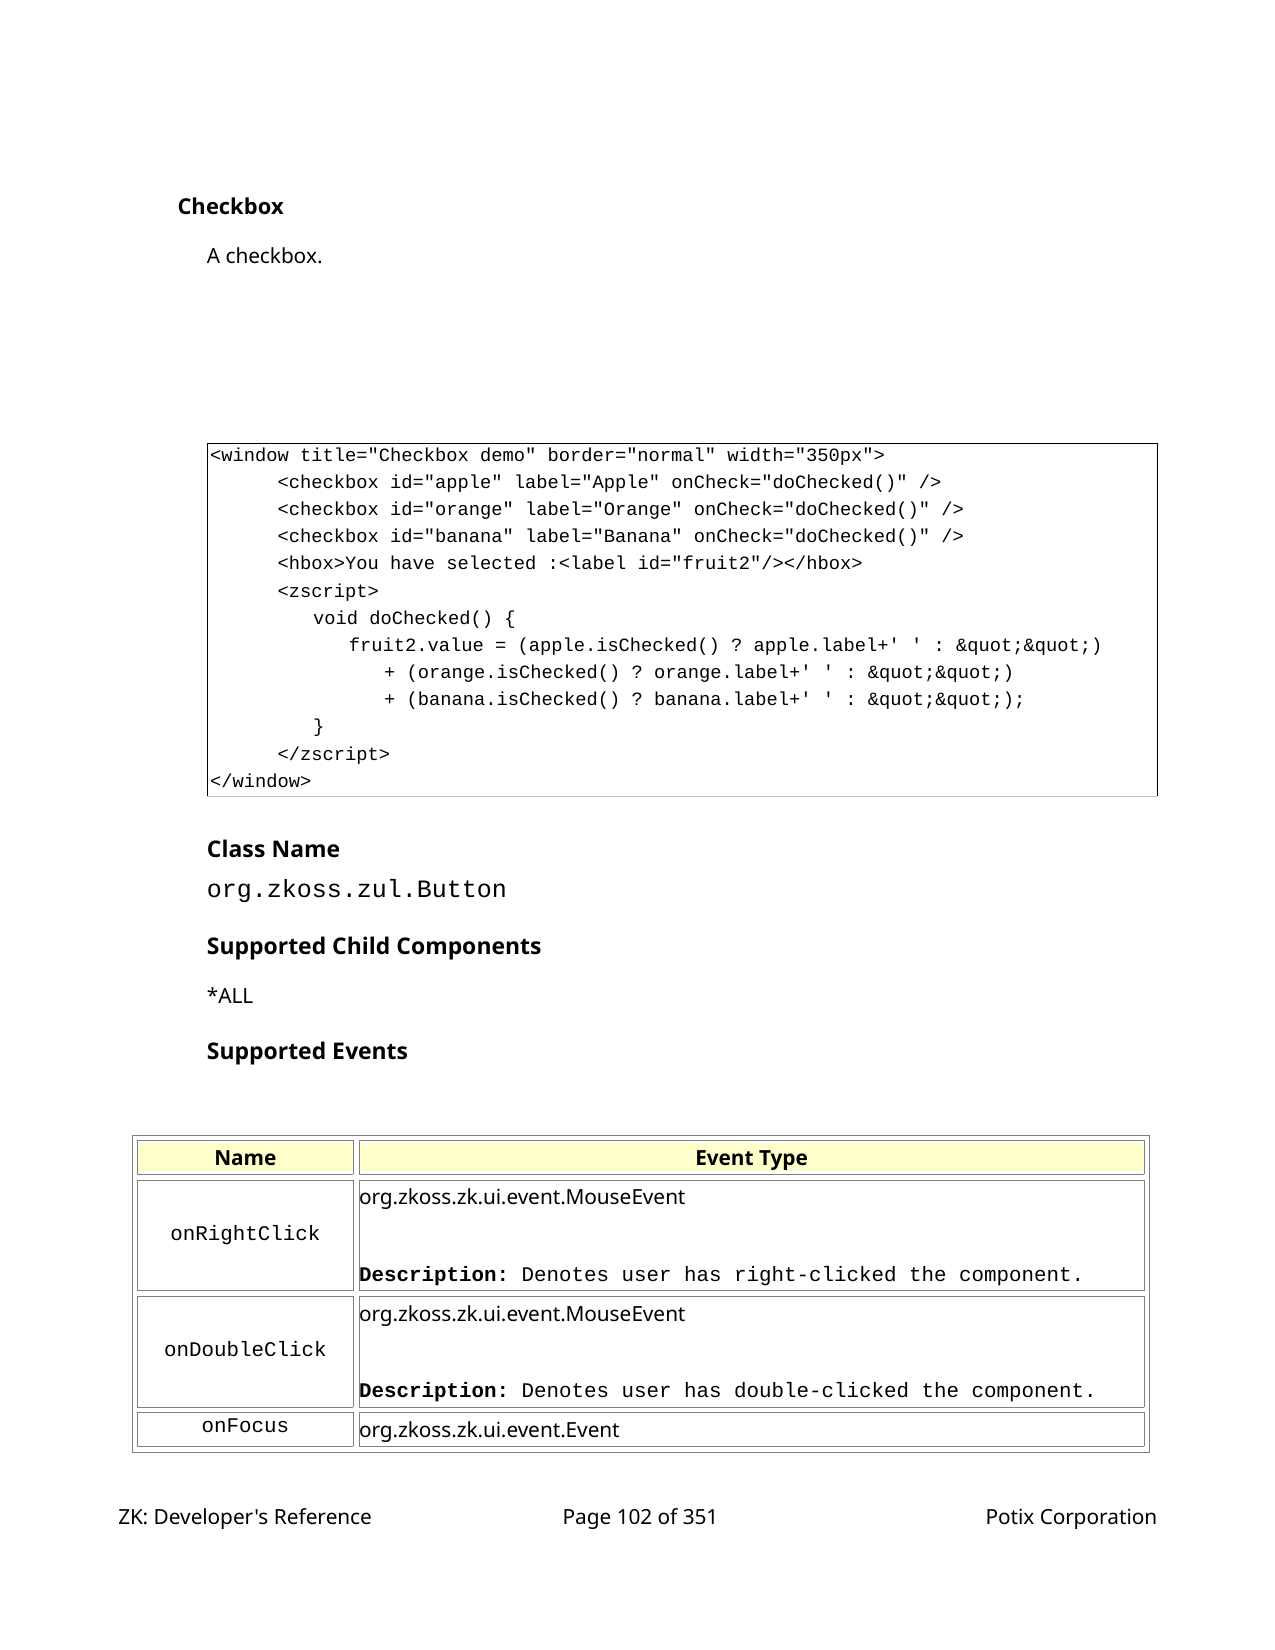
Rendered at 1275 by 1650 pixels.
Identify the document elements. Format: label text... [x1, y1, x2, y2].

text fruit2.value = (apple.isChecked() ? apple.label+' ' : &quot;&quot;) [208, 633, 1157, 657]
text A checkbox. [207, 241, 1157, 269]
text } [208, 714, 1157, 739]
text + (banana.isChecked() ? banana.label+' ' : &quot;&quot;); [208, 687, 1157, 711]
text <checkbox id="orange" label="Orange" onCheck="doChecked()" /> [208, 497, 1157, 521]
subtitle Class Name [207, 833, 1157, 864]
text </zscript> [208, 742, 1157, 766]
text <zscript> [208, 578, 1157, 603]
table_header Name [134, 1136, 356, 1174]
subtitle Checkbox [177, 191, 1157, 221]
subtitle Supported Child Components [207, 929, 1157, 961]
subtitle Supported Events [207, 1035, 1157, 1066]
table_header Event Type [356, 1136, 1147, 1174]
text <window title="Checkbox demo" border="normal" width="350px"> [208, 444, 1157, 467]
table_cell org.zkoss.zk.ui.event.MouseEvent Description: Denotes user has double-clicked the component. [356, 1290, 1147, 1407]
table_cell org.zkoss.zk.ui.event.MouseEvent Description: Denotes user has right-clicked the component. [356, 1174, 1147, 1290]
text *ALL [207, 981, 1157, 1010]
table_cell onDoubleClick [134, 1290, 356, 1407]
text <checkbox id="banana" label="Banana" onCheck="doChecked()" /> [208, 524, 1157, 548]
table_cell onRightClick [134, 1174, 356, 1290]
table_cell onFocus [134, 1407, 356, 1446]
table_cell org.zkoss.zk.ui.event.Event [356, 1407, 1147, 1446]
text void doChecked() { [208, 606, 1157, 630]
text org.zkoss.zul.Button [207, 876, 1157, 904]
text </window> [208, 769, 1157, 796]
text <hbox>You have selected :<label id="fruit2"/></hbox> [208, 551, 1157, 576]
text <checkbox id="apple" label="Apple" onCheck="doChecked()" /> [208, 470, 1157, 494]
text + (orange.isChecked() ? orange.label+' ' : &quot;&quot;) [208, 660, 1157, 684]
